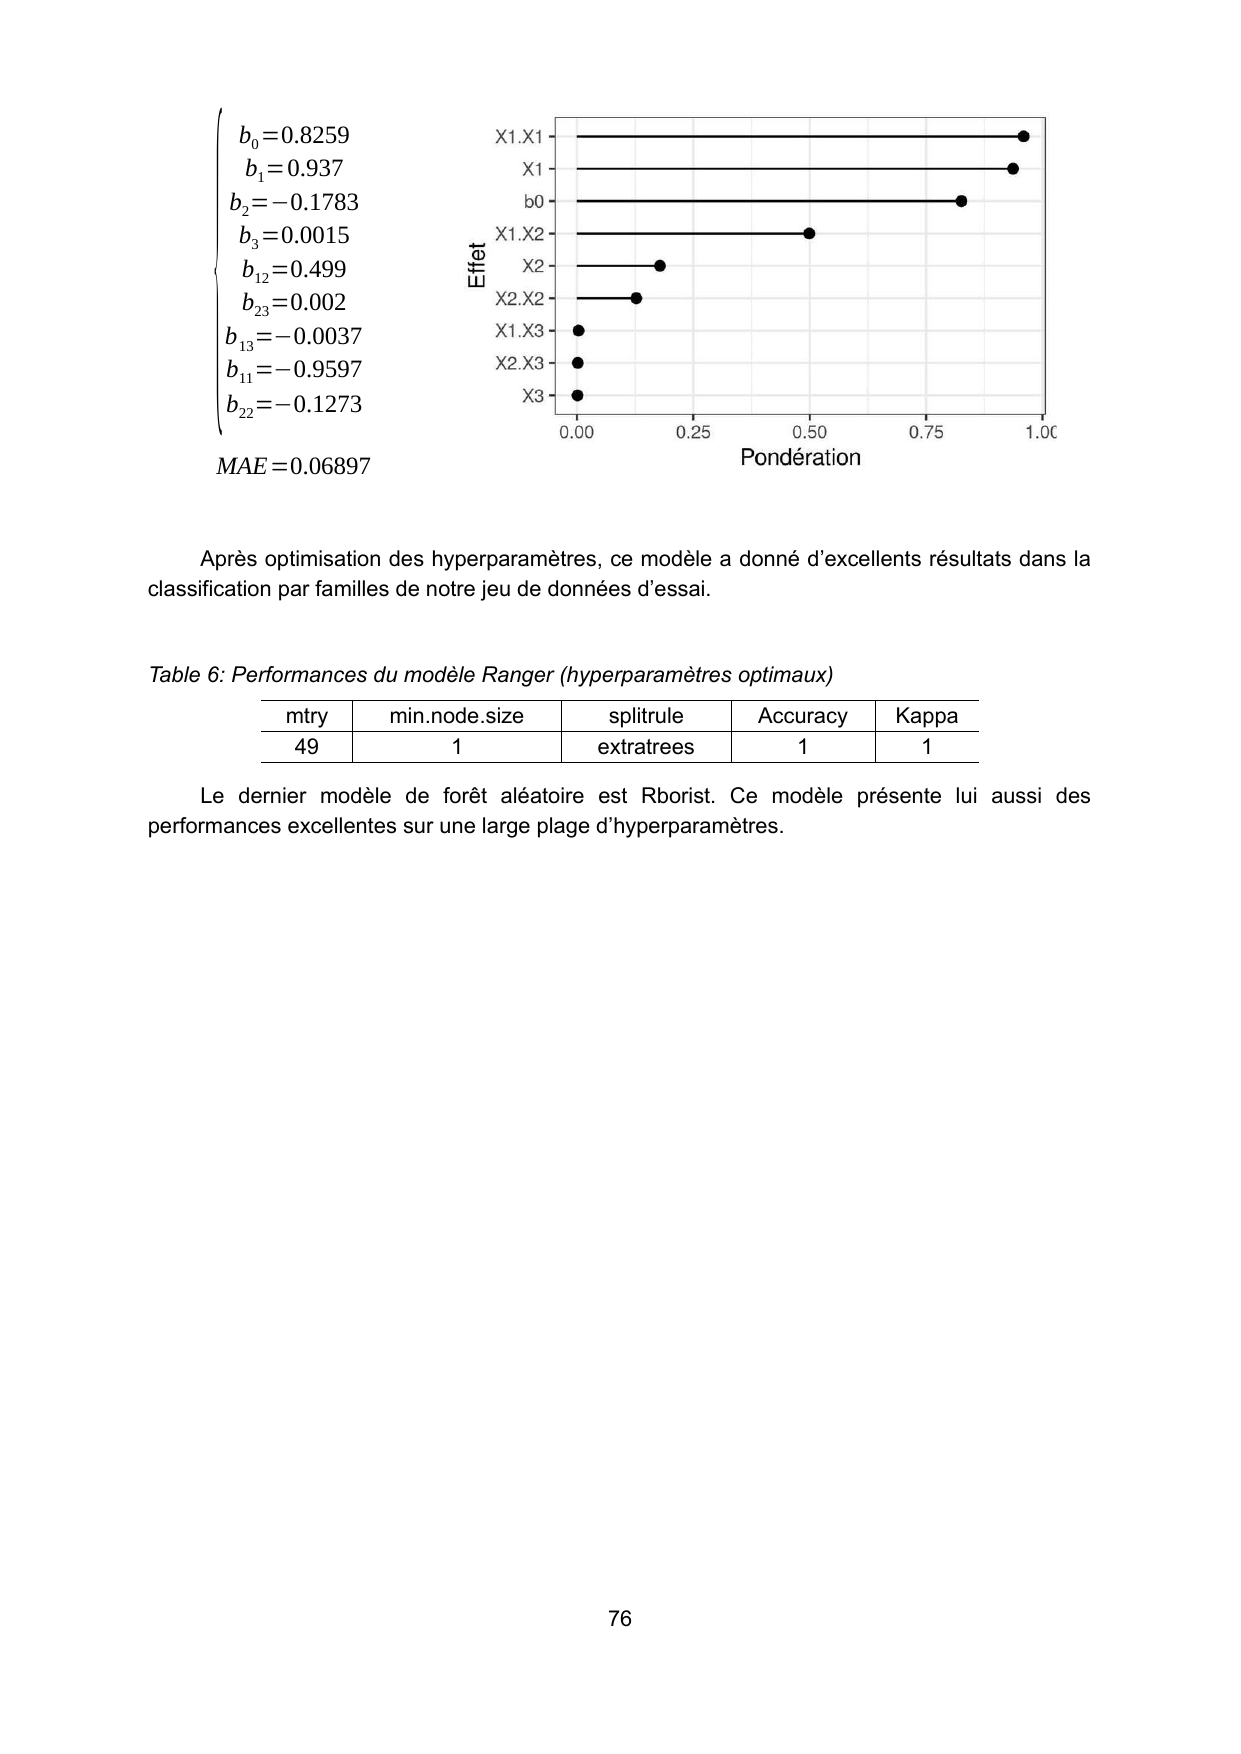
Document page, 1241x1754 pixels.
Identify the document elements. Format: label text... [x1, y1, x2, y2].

table_header [562, 701, 731, 731]
text Le dernier modèle de forêt aléatoire est Rborist. Ce modèle présente lui aussi des performances excellentes sur une large plage d’hyperparamètres. [148, 783, 1093, 838]
table_header [261, 701, 352, 731]
text Après optimisation des hyperparamètres, ce modèle a donné d’excellents résultats dans la classification par familles de notre jeu de données d’essai. [148, 546, 1093, 602]
table_header [876, 701, 979, 731]
picture [456, 105, 1057, 481]
text Table 6: Performances du modèle Ranger (hyperparamètres optimaux) [148, 662, 1093, 687]
table_cell [732, 732, 875, 762]
table_cell [353, 732, 561, 762]
table_cell [261, 732, 352, 762]
table_header [353, 701, 561, 731]
table_header [732, 701, 875, 731]
table_cell [562, 732, 731, 762]
table_cell [876, 732, 979, 762]
